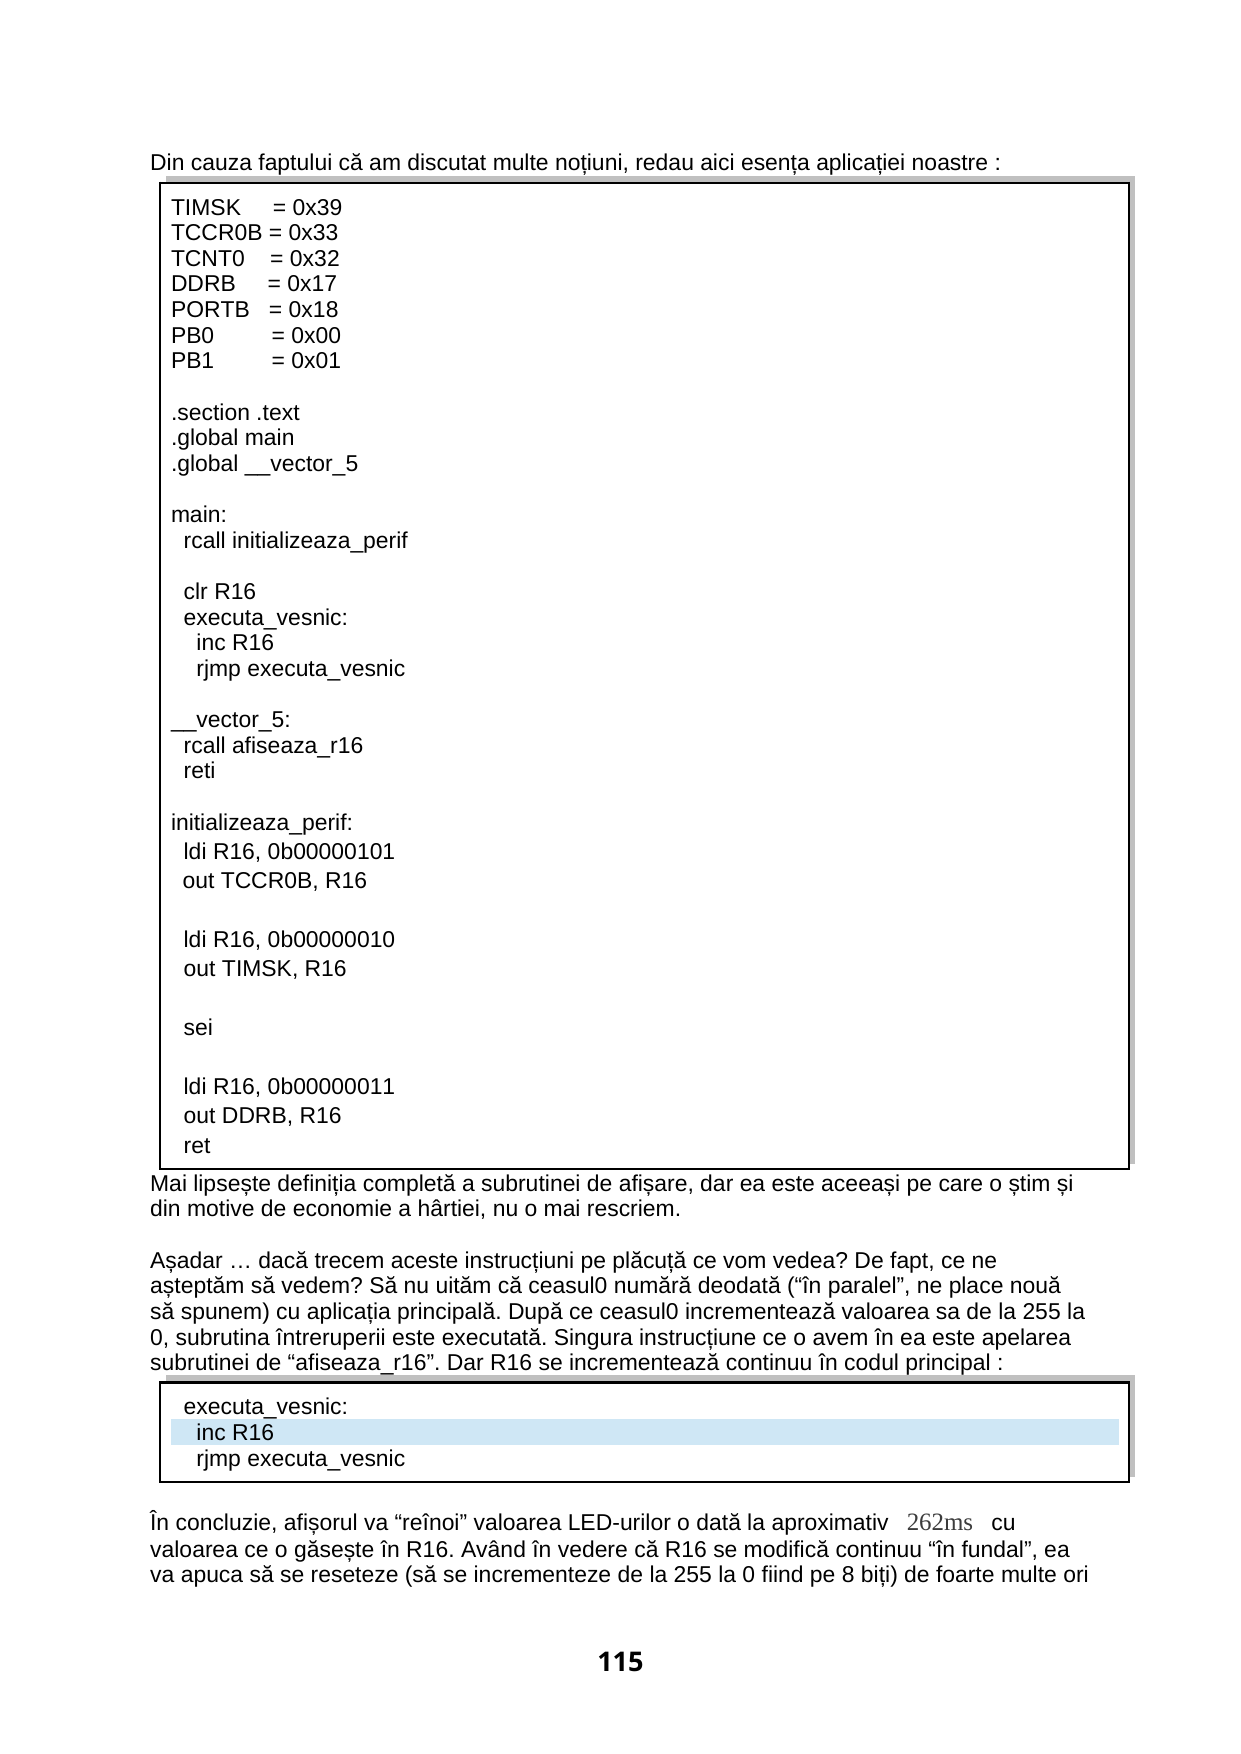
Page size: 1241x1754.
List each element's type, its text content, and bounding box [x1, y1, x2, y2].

table_header TIMSK = 0x39 TCCR0B = 0x33 TCNT0 = 0x32 DDRB = 0x17 PORTB = 0x18 PB0 = 0x00 PB1 = 0x01 .section .text .global main .global __vector_5 main: rcall initializeaza_perif clr R16 executa_vesnic: inc R16 rjmp executa_vesnic __vector_5: rcall afiseaza_r16 reti initializeaza_perif: ldi R16, 0b00000101 out TCCR0B, R16 ldi R16, 0b00000010 out TIMSK, R16 sei ldi R16, 0b00000011 out DDRB, R16 ret [161, 184, 1128, 1168]
text În concluzie, afișorul va “reînoi” valoarea LED-urilor o dată la aproximativcu valoarea ce o găsește în R16. Având în vedere că R16 se modifică continuu “în fundal”, ea va apuca să se reseteze (să se incrementeze de la 255 la 0 fiind pe 8 biți) de foarte multe ori [150, 1509, 1091, 1588]
table_header executa_vesnic: inc R16 rjmp executa_vesnic [161, 1384, 1128, 1481]
text Așadar … dacă trecem aceste instrucțiuni pe plăcuță ce vom vedea? De fapt, ce ne așteptăm să vedem? Să nu uităm că ceasul0 numără deodată (“în paralel”, ne place nouă să spunem) cu aplicația principală. După ce ceasul0 incrementează valoarea sa de la 255 la 0, subrutina întreruperii este executată. Singura instrucțiune ce o avem în ea este apelarea subrutinei de “afiseaza_r16”. Dar R16 se incrementează continuu în codul principal : [150, 1247, 1091, 1375]
text Mai lipsește definiția completă a subrutinei de afișare, dar ea este aceeași pe care o știm și din motive de economie a hârtiei, nu o mai rescriem. [150, 1170, 1091, 1222]
text Din cauza faptului că am discutat multe noțiuni, redau aici esența aplicației noastre : [150, 150, 1091, 176]
